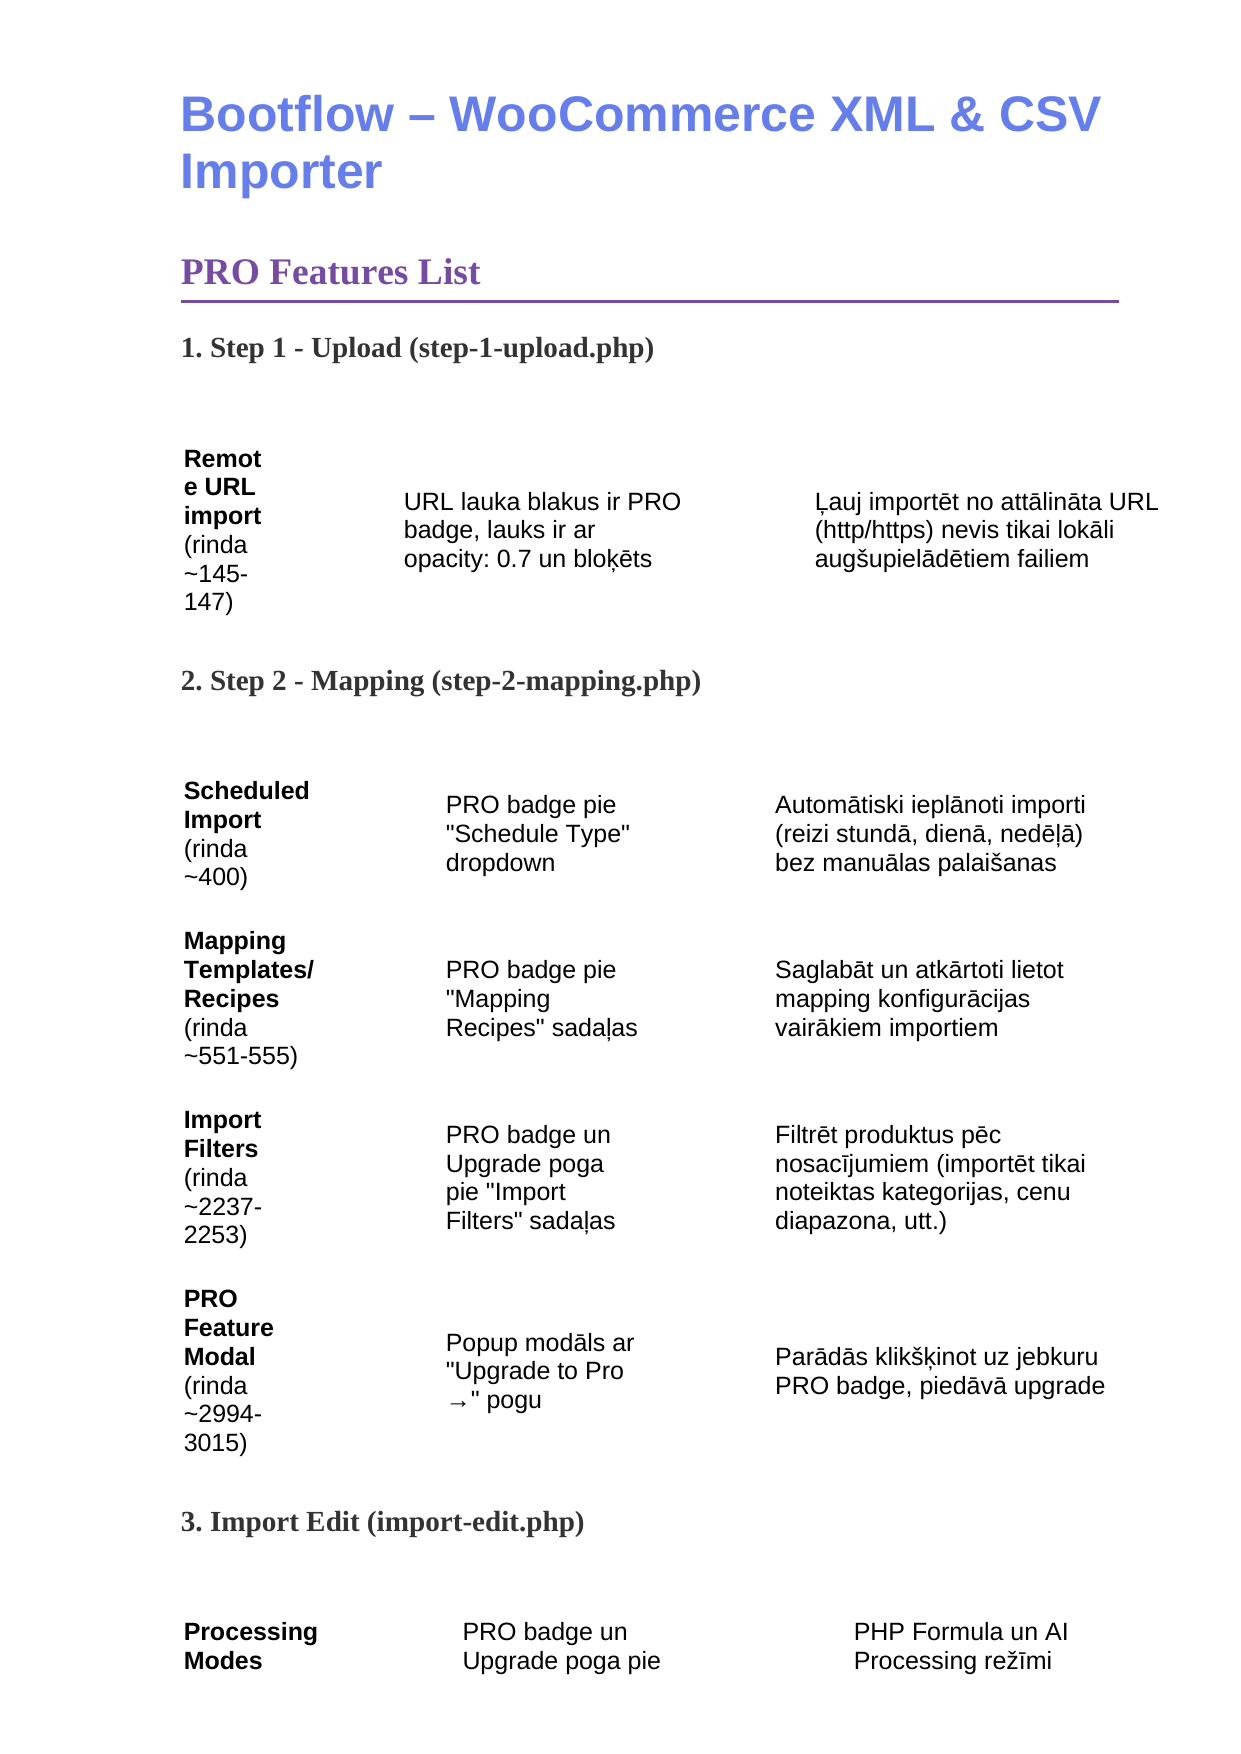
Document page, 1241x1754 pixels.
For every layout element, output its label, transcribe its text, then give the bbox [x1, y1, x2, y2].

table_header Ko atrisina PRO [749, 377, 1240, 441]
table_header Vieta [118, 709, 380, 773]
subtitle Bootflow – WooCommerce XML & CSV Importer [181, 84, 1119, 199]
table_cell Ļauj importēt no attālināta URL (http/https) nevis tikai lokāli augšupielādētiem failiem [749, 441, 1240, 648]
table_cell PRO badge un Upgrade poga pie "Import Filters" sadaļas [380, 1103, 709, 1282]
table_header Ko atrisina PRO [788, 1550, 1181, 1614]
table_cell Saglabāt un atkārtoti lietot mapping konfigurācijas vairākiem importiem [710, 924, 1181, 1102]
table_cell URL lauka blakus ir PRO badge, lauks ir ar opacity: 0.7 un bloķēts [338, 441, 749, 648]
table_cell PRO Feature Modal (rinda ~2994-3015) [118, 1282, 380, 1489]
table_cell PRO badge un Upgrade poga pie [397, 1614, 788, 1677]
table_cell PRO badge pie "Schedule Type" dropdown [380, 773, 709, 923]
table_cell PHP Formula un AI Processing režīmi [788, 1614, 1181, 1677]
subtitle 1. Step 1 - Upload (step-1-upload.php) [181, 331, 1119, 364]
table_cell Parādās klikšķinot uz jebkuru PRO badge, piedāvā upgrade [710, 1282, 1181, 1489]
table_cell Mapping Templates/Recipes (rinda ~551-555) [118, 924, 380, 1102]
subtitle 3. Import Edit (import-edit.php) [181, 1504, 1119, 1537]
subtitle 2. Step 2 - Mapping (step-2-mapping.php) [181, 663, 1119, 697]
table_cell Filtrēt produktus pēc nosacījumiem (importēt tikai noteiktas kategorijas, cenu diapazona, utt.) [710, 1103, 1181, 1282]
subtitle PRO Features List [181, 249, 1119, 300]
table_cell Popup modāls ar "Upgrade to Pro →" pogu [380, 1282, 709, 1489]
table_cell Remote URL import (rinda ~145-147) [118, 441, 338, 648]
table_cell PRO badge pie "Mapping Recipes" sadaļas [380, 924, 709, 1102]
table_header Vieta [118, 1550, 397, 1614]
table_cell Processing Modes [118, 1614, 397, 1677]
table_cell Import Filters (rinda ~2237-2253) [118, 1103, 380, 1282]
table_header Ko atrisina PRO [710, 709, 1181, 773]
table_header Vieta [118, 377, 338, 441]
table_header Funkcija [397, 1550, 788, 1614]
table_cell Automātiski ieplānoti importi (reizi stundā, dienā, nedēļā) bez manuālas palaišanas [710, 773, 1181, 923]
table_cell Scheduled Import (rinda ~400) [118, 773, 380, 923]
table_header Funkcija [380, 709, 709, 773]
table_header Funkcija [338, 377, 749, 441]
